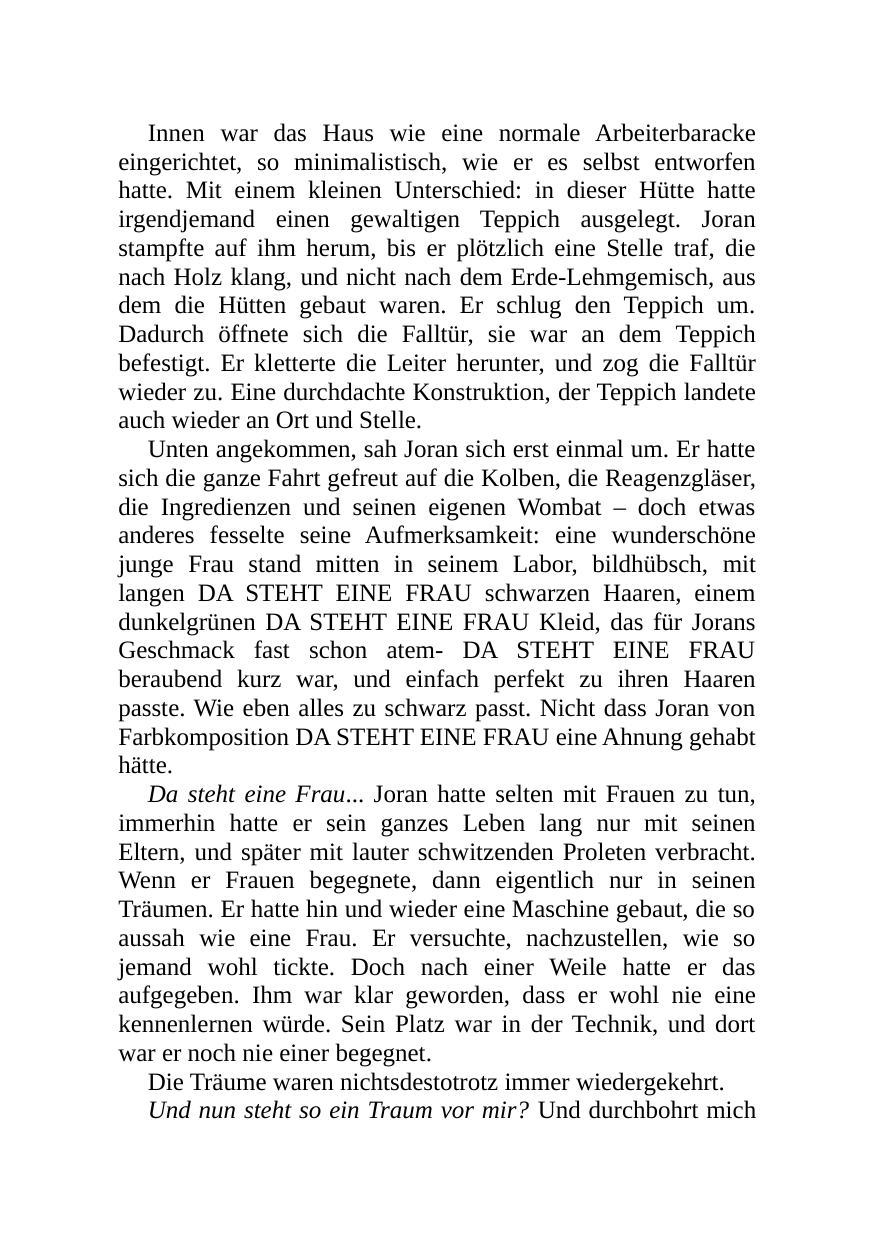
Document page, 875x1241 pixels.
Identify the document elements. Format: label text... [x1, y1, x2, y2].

text Unten angekommen, sah Joran sich erst einmal um. Er hatte sich die ganze Fahrt gefreut auf die Kolben, die Reagenzgläser, die Ingredienzen und seinen eigenen Wombat – doch etwas anderes fesselte seine Aufmerksamkeit: eine wunderschöne junge Frau stand mitten in seinem Labor, bildhübsch, mit langen DA STEHT EINE FRAU schwarzen Haaren, einem dunkelgrünen DA STEHT EINE FRAU Kleid, das für Jorans Geschmack fast schon atem- DA STEHT EINE FRAU beraubend kurz war, und einfach perfekt zu ihren Haaren passte. Wie eben alles zu schwarz passt. Nicht dass Joran von Farbkomposition DA STEHT EINE FRAU eine Ahnung gehabt hätte. [118, 434, 756, 779]
text Da steht eine Frau... Joran hatte selten mit Frauen zu tun, immerhin hatte er sein ganzes Leben lang nur mit seinen Eltern, und später mit lauter schwitzenden Proleten verbracht. Wenn er Frauen begegnete, dann eigentlich nur in seinen Träumen. Er hatte hin und wieder eine Maschine gebaut, die so aussah wie eine Frau. Er versuchte, nachzustellen, wie so jemand wohl tickte. Doch nach einer Weile hatte er das aufgegeben. Ihm war klar geworden, dass er wohl nie eine kennenlernen würde. Sein Platz war in der Technik, und dort war er noch nie einer begegnet. [118, 779, 756, 1067]
text Die Träume waren nichtsdestotrotz immer wiedergekehrt. [118, 1067, 756, 1096]
text Innen war das Haus wie eine normale Arbeiterbaracke eingerichtet, so minimalistisch, wie er es selbst entworfen hatte. Mit einem kleinen Unterschied: in dieser Hütte hatte irgendjemand einen gewaltigen Teppich ausgelegt. Joran stampfte auf ihm herum, bis er plötzlich eine Stelle traf, die nach Holz klang, und nicht nach dem Erde-Lehmgemisch, aus dem die Hütten gebaut waren. Er schlug den Teppich um. Dadurch öffnete sich die Falltür, sie war an dem Teppich befestigt. Er kletterte die Leiter herunter, und zog die Falltür wieder zu. Eine durchdachte Konstruktion, der Teppich landete auch wieder an Ort und Stelle. [118, 118, 756, 434]
text Und nun steht so ein Traum vor mir? Und durchbohrt mich [118, 1096, 756, 1124]
